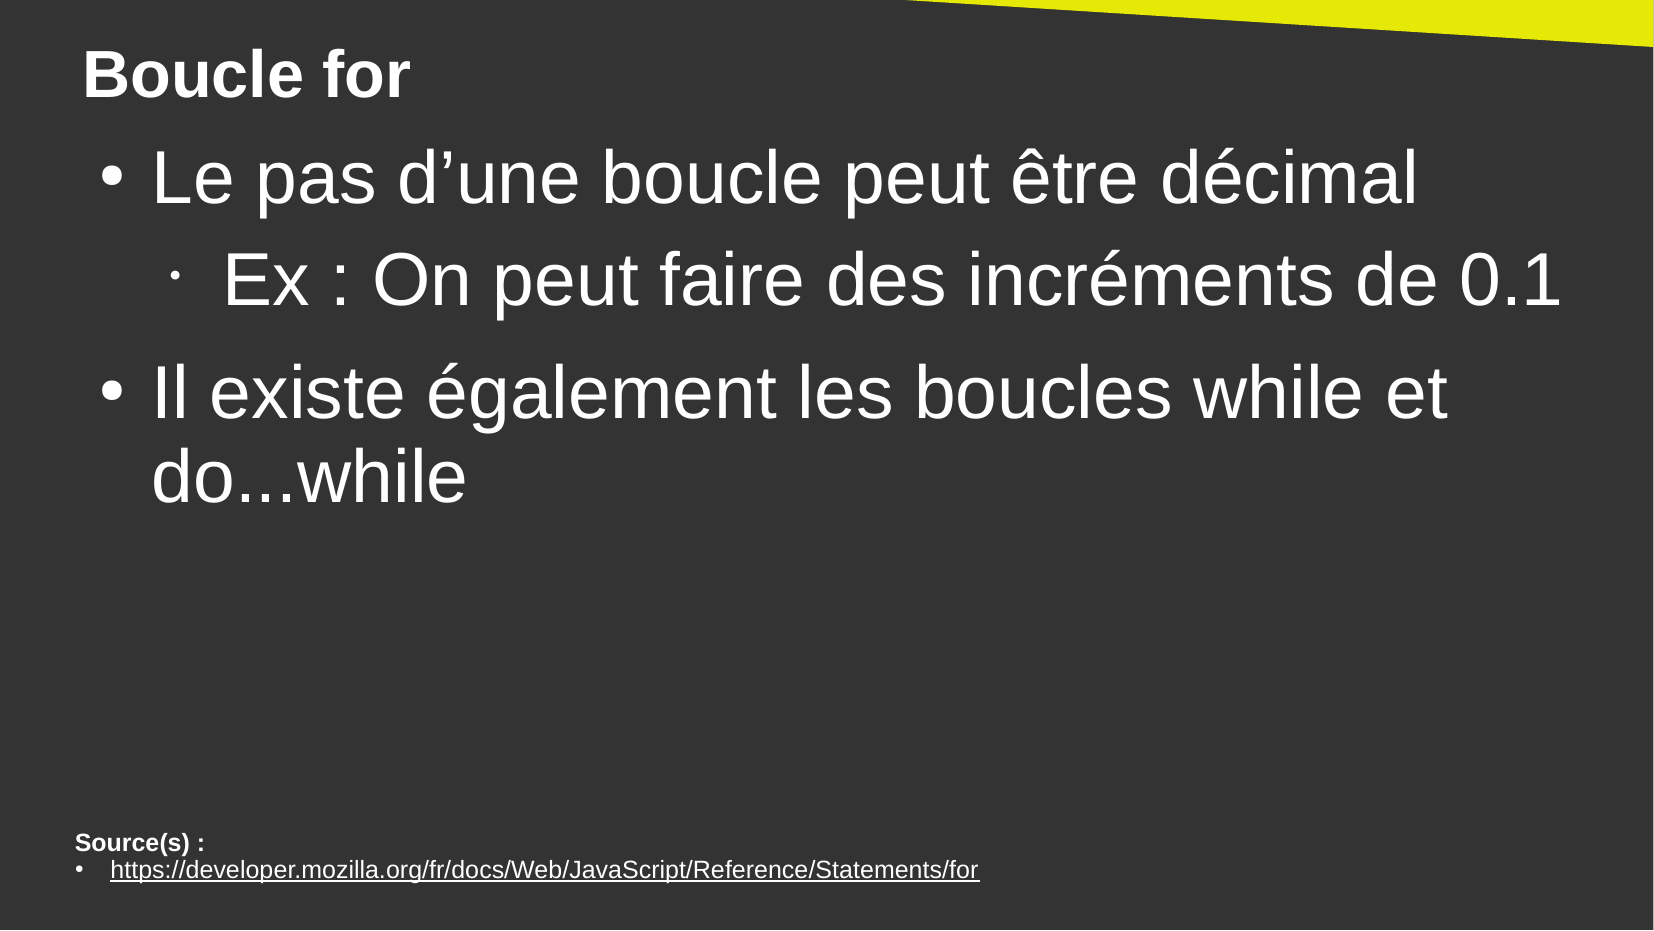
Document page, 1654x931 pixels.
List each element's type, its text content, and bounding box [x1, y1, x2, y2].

title Boucle for [82, 37, 1571, 114]
text_box Source(s) : https://developer.mozilla.org/fr/docs/Web/JavaScript/Reference/Statements/for [60, 820, 1583, 892]
list Le pas d’une boucle peut être décimal Ex : On peut faire des incréments de 0.1 Il existe également les boucles while et do...while [80, 135, 1620, 745]
text_box [905, 0, 1654, 48]
